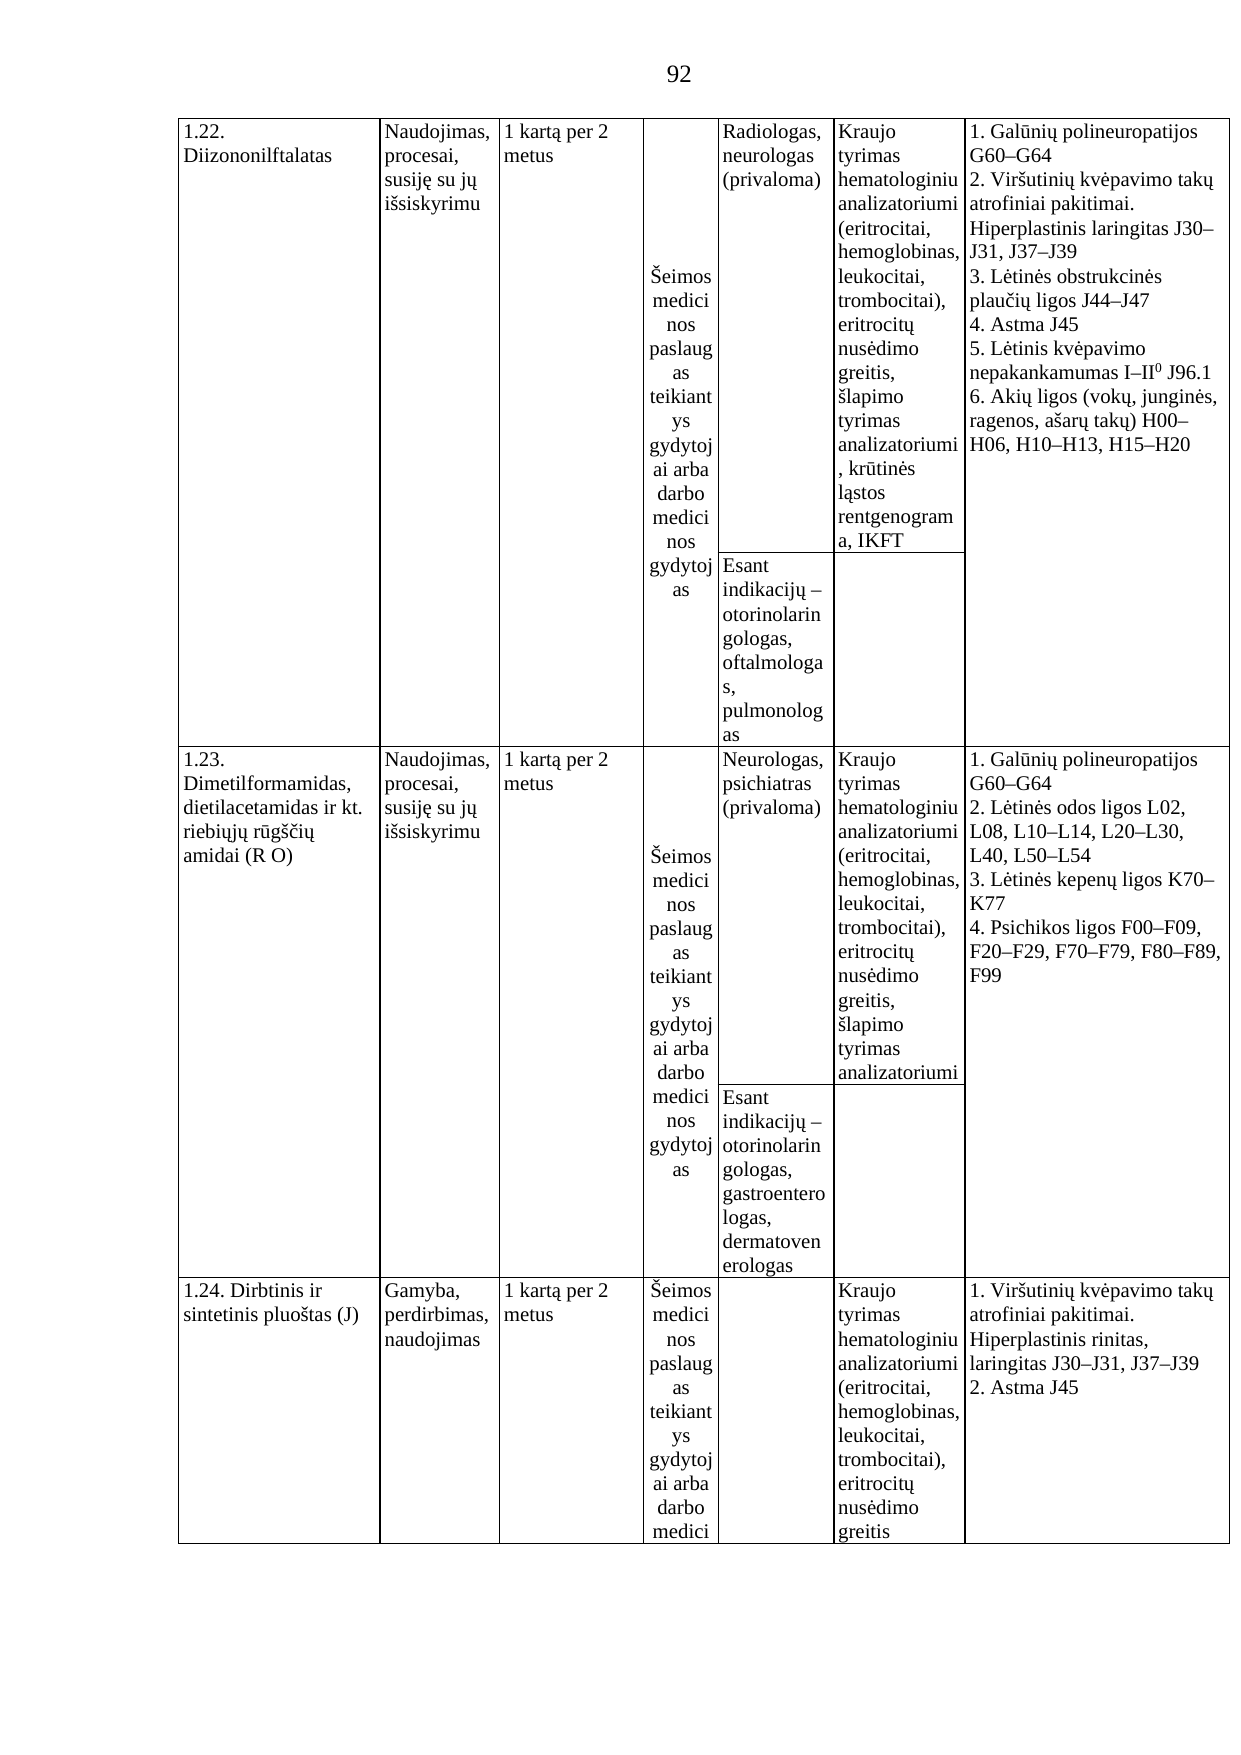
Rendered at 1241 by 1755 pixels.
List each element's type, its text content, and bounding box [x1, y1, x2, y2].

table_cell Neurologas, psichiatras (privaloma) [719, 747, 833, 1084]
table_cell Esant indikacijų – otorinolaringologas, gastroenterologas, dermatovenerologas [719, 1085, 833, 1277]
table_cell [170, 746, 178, 1084]
table_cell [170, 1084, 178, 1277]
table_cell [835, 553, 964, 746]
table_cell Šeimos medicinos paslaugas teikiantys gydytojai arba darbo medici [644, 1278, 718, 1543]
table_cell Esant indikacijų – otorinolaringologas, oftalmologas, pulmonologas [719, 553, 833, 746]
table_cell 1.24. Dirbtinis ir sintetinis pluoštas (J) [179, 1278, 379, 1543]
table_cell [170, 118, 178, 552]
table_cell Gamyba, perdirbimas, naudojimas [381, 1278, 499, 1543]
table_cell Šeimos medicinos paslaugas teikiantys gydytojai arba darbo medicinos gydytojas [644, 119, 718, 746]
table_cell Kraujo tyrimas hematologiniu analizatoriumi (eritrocitai, hemoglobinas, leukocitai, trombocitai), eritrocitų nusėdimo greitis, šlapimo tyrimas analizatoriumi [835, 747, 964, 1084]
table_cell Kraujo tyrimas hematologiniu analizatoriumi (eritrocitai, hemoglobinas, leukocitai, trombocitai), eritrocitų nusėdimo greitis [835, 1278, 964, 1543]
table_cell Kraujo tyrimas hematologiniu analizatoriumi (eritrocitai, hemoglobinas, leukocitai, trombocitai), eritrocitų nusėdimo greitis, šlapimo tyrimas analizatoriumi, krūtinės ląstos rentgenograma, IKFT [835, 119, 964, 552]
table_cell Naudojimas, procesai, susiję su jų išsiskyrimu [381, 119, 499, 746]
table_cell Šeimos medicinos paslaugas teikiantys gydytojai arba darbo medicinos gydytojas [644, 747, 718, 1277]
table_cell 1. Viršutinių kvėpavimo takų atrofiniai pakitimai. Hiperplastinis rinitas, laringitas J30–J31, J37–J39 2. Astma J45 [966, 1278, 1229, 1543]
table_cell 1. Galūnių polineuropatijos G60–G64 2. Viršutinių kvėpavimo takų atrofiniai pakitimai. Hiperplastinis laringitas J30–J31, J37–J39 3. Lėtinės obstrukcinės plaučių ligos J44–J47 4. Astma J45 5. Lėtinis kvėpavimo nepakankamumas I–II0 J96.1 6. Akių ligos (vokų, junginės, ragenos, ašarų takų) H00–H06, H10–H13, H15–H20 [966, 119, 1229, 746]
table_cell [170, 552, 178, 746]
table_cell [170, 1277, 178, 1543]
table_cell 1 kartą per 2 metus [500, 747, 643, 1277]
table_cell Naudojimas, procesai, susiję su jų išsiskyrimu [381, 747, 499, 1277]
table_cell 1. Galūnių polineuropatijos G60–G64 2. Lėtinės odos ligos L02, L08, L10–L14, L20–L30, L40, L50–L54 3. Lėtinės kepenų ligos K70–K77 4. Psichikos ligos F00–F09, F20–F29, F70–F79, F80–F89, F99 [966, 747, 1229, 1277]
table_cell [835, 1085, 964, 1277]
table_cell 1.23. Dimetilformamidas, dietilacetamidas ir kt. riebiųjų rūgščių amidai (R O) [179, 747, 379, 1277]
table_cell 1 kartą per 2 metus [500, 119, 643, 746]
table_cell 1.22. Diizononilftalatas [179, 119, 379, 746]
table_cell [719, 1278, 833, 1543]
table_cell 1 kartą per 2 metus [500, 1278, 643, 1543]
table_cell Radiologas, neurologas (privaloma) [719, 119, 833, 552]
